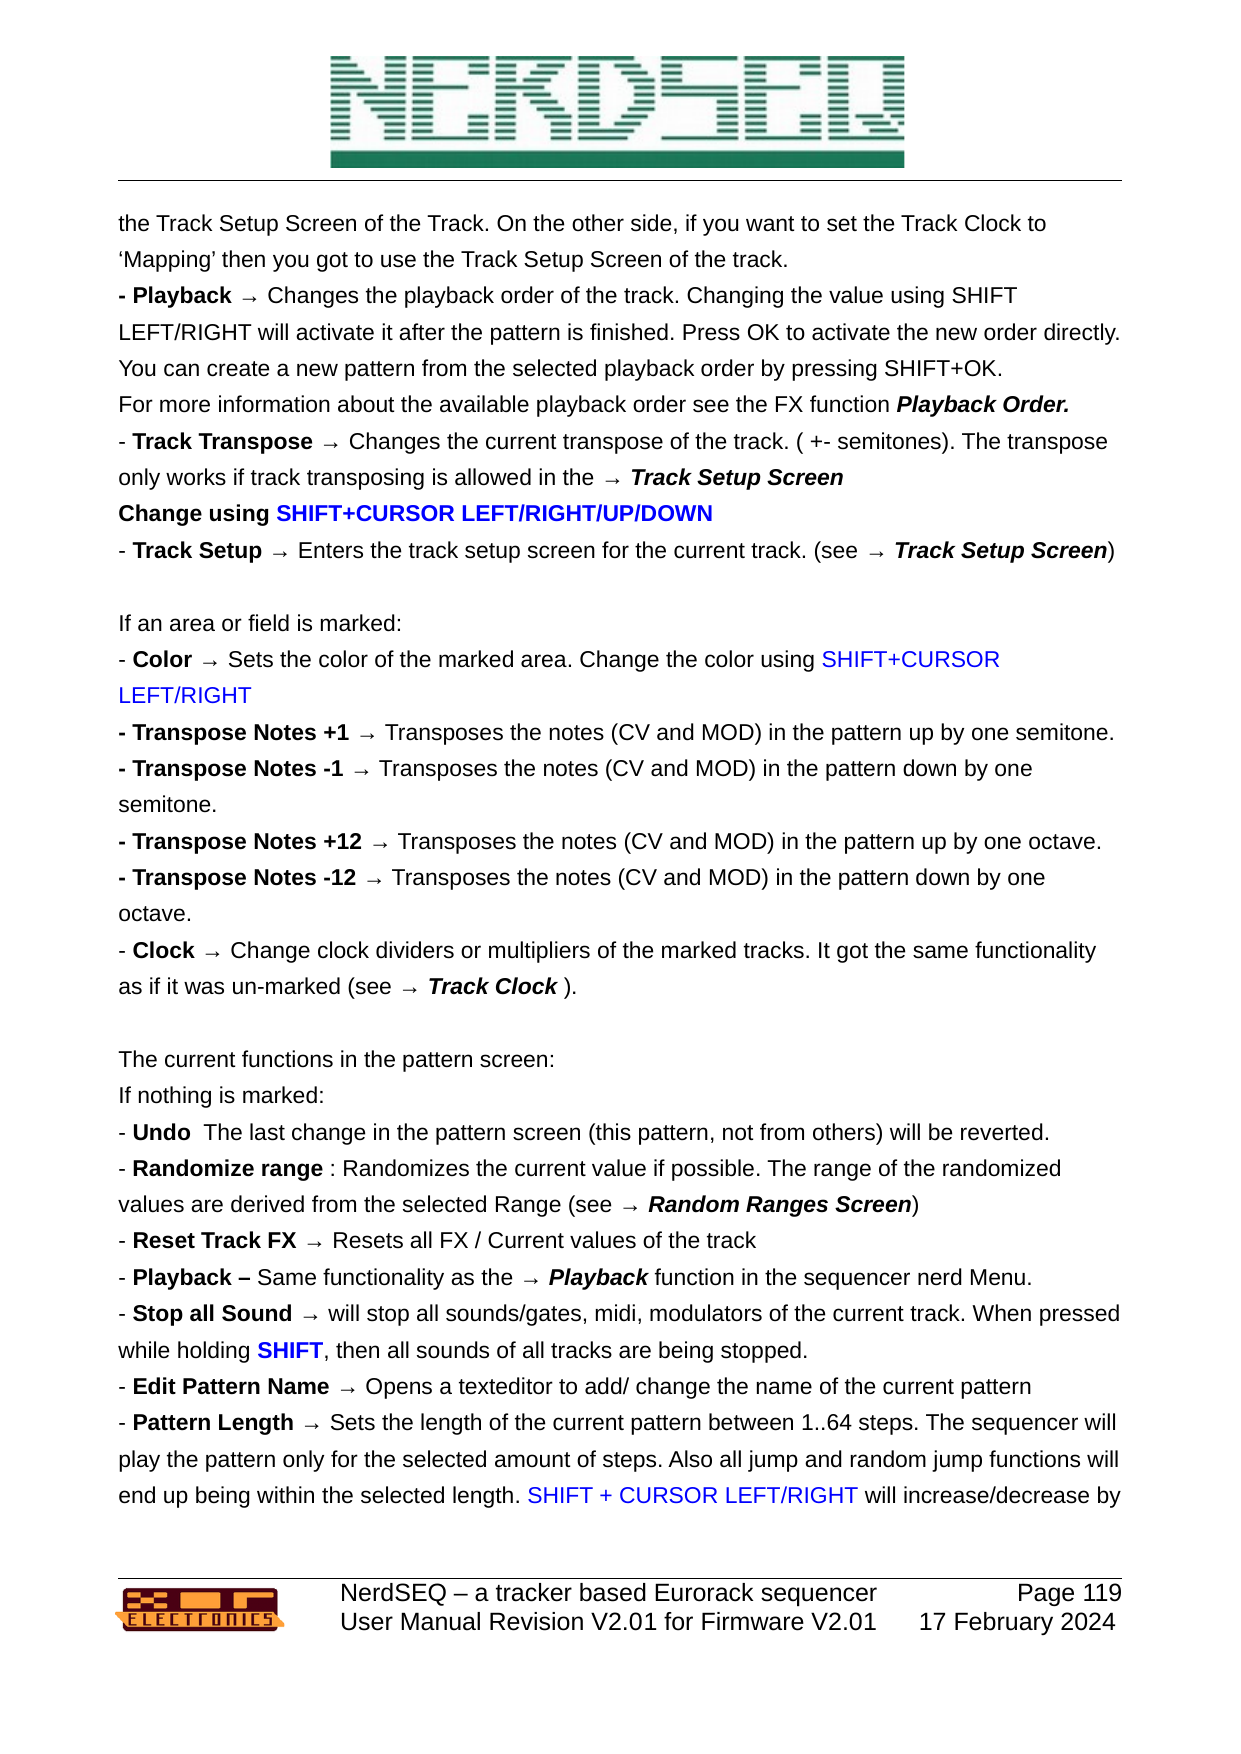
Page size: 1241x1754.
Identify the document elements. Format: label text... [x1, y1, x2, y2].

text - Transpose Notes +12 → Transposes the notes (CV and MOD) in the pattern up by one octave. [118, 828, 1122, 854]
picture [330, 56, 905, 168]
text the Track Setup Screen of the Track. On the other side, if you want to set the Track Clock to ‘Mapping’ then you got to use the Track Setup Screen of the track. [118, 209, 1122, 272]
text - Transpose Notes -1 → Transposes the notes (CV and MOD) in the pattern down by one semitone. [118, 755, 1122, 818]
text If nothing is marked: [118, 1082, 1122, 1108]
picture [115, 1584, 285, 1634]
text - Randomize range : Randomizes the current value if possible. The range of the randomized values are derived from the selected Range (see → Random Ranges Screen) [118, 1155, 1122, 1217]
text - Edit Pattern Name → Opens a texteditor to add/ change the name of the current pattern [118, 1373, 1122, 1399]
text - Reset Track FX → Resets all FX / Current values of the track [118, 1227, 1122, 1254]
text Change using SHIFT+CURSOR LEFT/RIGHT/UP/DOWN [118, 500, 1122, 527]
text - Undo The last change in the pattern screen (this pattern, not from others) will be reverted. [118, 1118, 1122, 1145]
text - Transpose Notes +1 → Transposes the notes (CV and MOD) in the pattern up by one semitone. [118, 718, 1122, 745]
text - Pattern Length → Sets the length of the current pattern between 1..64 steps. The sequencer will play the pattern only for the selected amount of steps. Also all jump and random jump functions will end up being within the selected length. SHIFT + CURSOR LEFT/RIGHT will increase/decrease by [118, 1409, 1122, 1508]
text - Playback → Changes the playback order of the track. Changing the value using SHIFT LEFT/RIGHT will activate it after the pattern is finished. Press OK to activate the new order directly. You can create a new pattern from the selected playback order by pressing SHIFT+OK. For more information about the available playback order see the FX function Playback Order. [118, 282, 1122, 418]
text If an area or field is marked: [118, 609, 1122, 636]
text - Stop all Sound → will stop all sounds/gates, midi, modulators of the current track. When pressed while holding SHIFT, then all sounds of all tracks are being stopped. [118, 1300, 1122, 1363]
text - Transpose Notes -12 → Transposes the notes (CV and MOD) in the pattern down by one octave. [118, 864, 1122, 927]
text - Playback – Same functionality as the → Playback function in the sequencer nerd Menu. [118, 1264, 1122, 1290]
text - Track Transpose → Changes the current transpose of the track. ( +- semitones). The transpose only works if track transposing is allowed in the → Track Setup Screen [118, 428, 1122, 490]
text - Clock → Change clock dividers or multipliers of the marked tracks. It got the same functionality as if it was un-marked (see → Track Clock ). [118, 937, 1122, 999]
text The current functions in the pattern screen: [118, 1046, 1122, 1072]
text - Color → Sets the color of the marked area. Change the color using SHIFT+CURSOR LEFT/RIGHT [118, 646, 1122, 708]
text - Track Setup → Enters the track setup screen for the current track. (see → Track Setup Screen) [118, 537, 1122, 563]
